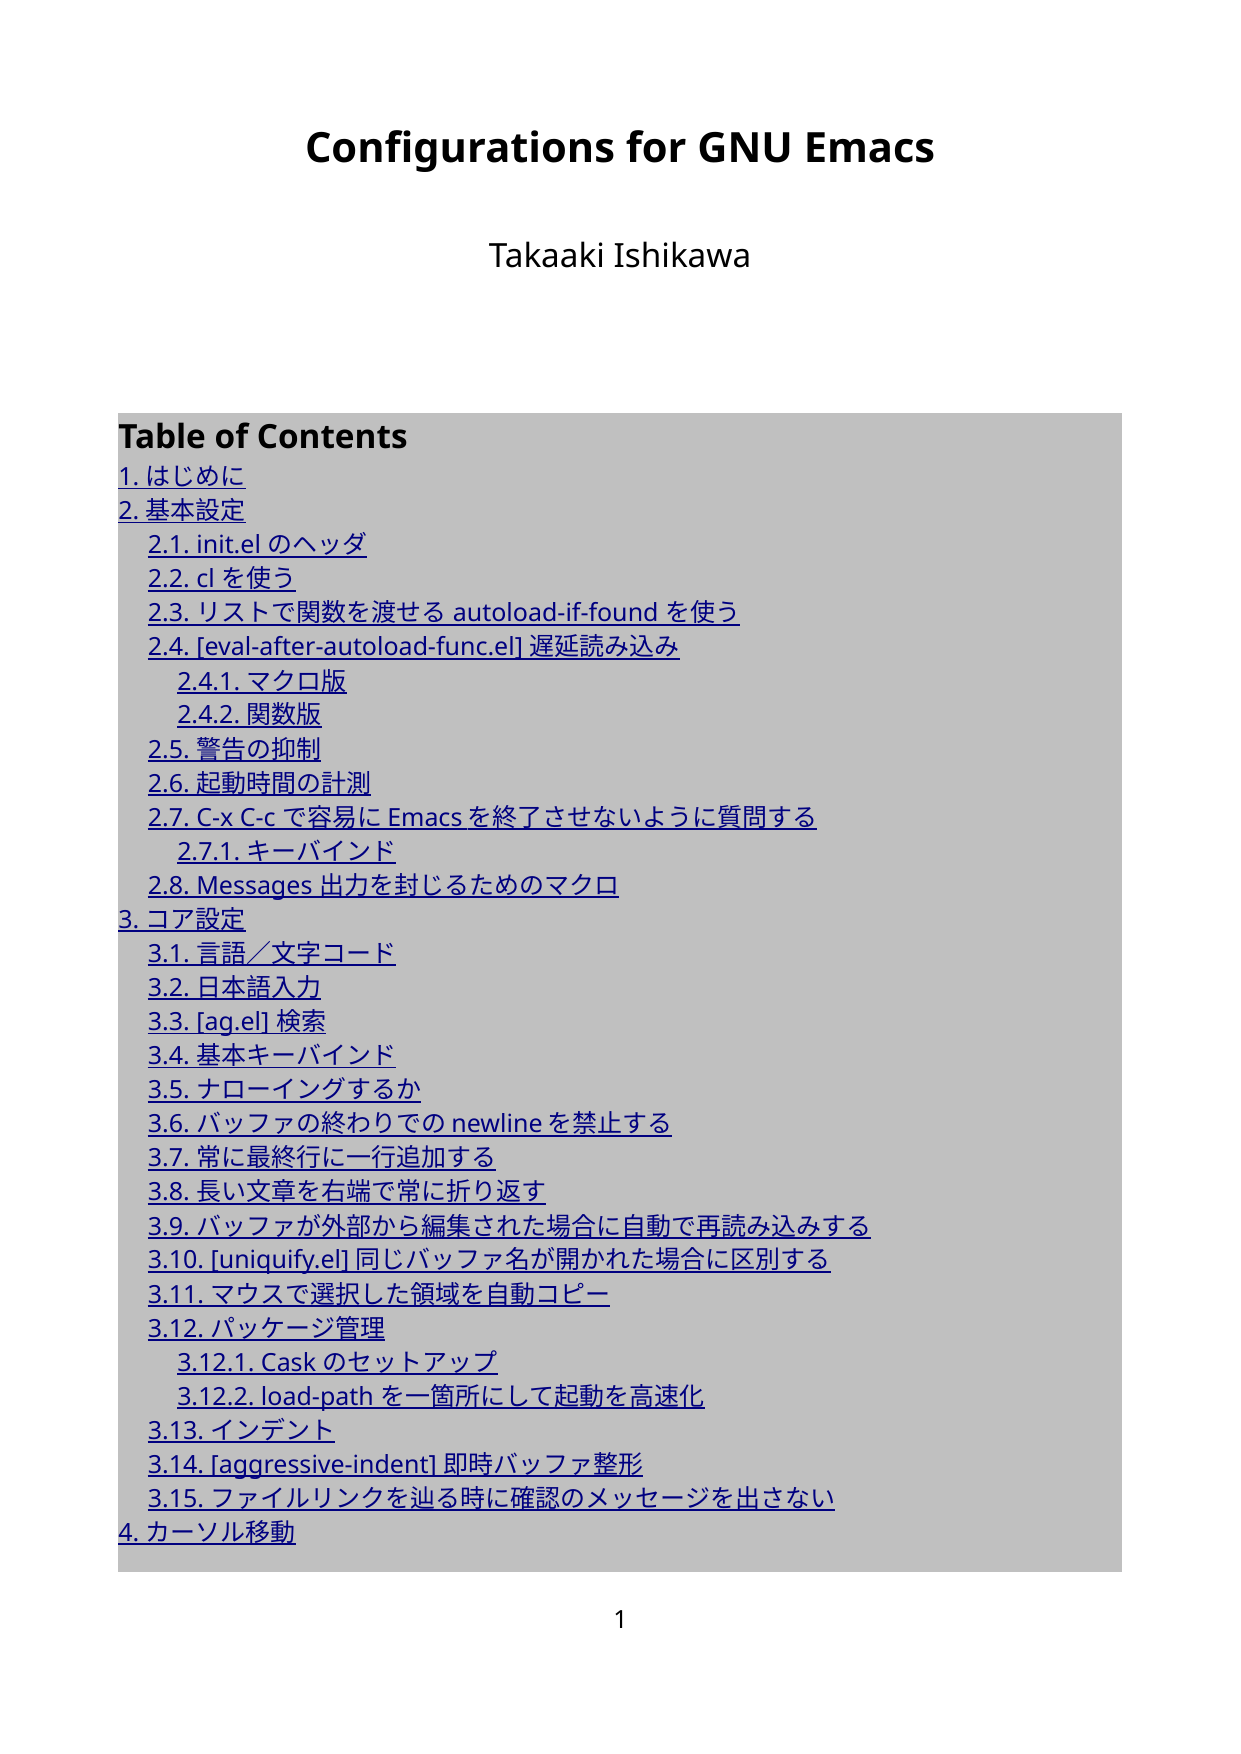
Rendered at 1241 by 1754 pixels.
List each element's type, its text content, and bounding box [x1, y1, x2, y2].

text 3.10. [uniquify.el] 同じバッファ名が開かれた場合に区別する [148, 1242, 1122, 1276]
text 3.8. 長い文章を右端で常に折り返す [148, 1174, 1122, 1208]
subtitle Takaaki Ishikawa [118, 232, 1122, 277]
text 2.3. リストで関数を渡せる autoload-if-found を使う [148, 595, 1122, 629]
text 2.4.2. 関数版 [177, 697, 1122, 731]
text 2.5. 警告の抑制 [148, 731, 1122, 765]
text 3.12. パッケージ管理 [148, 1310, 1122, 1344]
text 2.8. Messages 出力を封じるためのマクロ [148, 867, 1122, 902]
text 3.11. マウスで選択した領域を自動コピー [148, 1276, 1122, 1310]
text 2.7.1. キーバインド [177, 833, 1122, 867]
text 1. はじめに [118, 459, 1122, 493]
text 3.13. インデント [148, 1412, 1122, 1447]
title Configurations for GNU Emacs [118, 118, 1122, 175]
text 2.2. cl を使う [148, 561, 1122, 595]
text 3.4. 基本キーバインド [148, 1038, 1122, 1072]
text 3.14. [aggressive-indent] 即時バッファ整形 [148, 1447, 1122, 1481]
text 2. 基本設定 [118, 493, 1122, 527]
text 2.6. 起動時間の計測 [148, 765, 1122, 799]
text 3.5. ナローイングするか [148, 1072, 1122, 1106]
text 4. カーソル移動 [118, 1515, 1122, 1549]
subtitle Table of Contents [118, 413, 1122, 459]
text 2.4. [eval-after-autoload-func.el] 遅延読み込み [148, 629, 1122, 663]
text 3.1. 言語／文字コード [148, 936, 1122, 970]
text 3.2. 日本語入力 [148, 970, 1122, 1004]
text 3.3. [ag.el] 検索 [148, 1004, 1122, 1038]
text 3.9. バッファが外部から編集された場合に自動で再読み込みする [148, 1208, 1122, 1242]
text 2.7. C-x C-c で容易にEmacsを終了させないように質問する [148, 799, 1122, 833]
text 2.1. init.el のヘッダ [148, 527, 1122, 561]
text 3.7. 常に最終行に一行追加する [148, 1140, 1122, 1174]
text 3. コア設定 [118, 902, 1122, 936]
text 3.15. ファイルリンクを辿る時に確認のメッセージを出さない [148, 1481, 1122, 1515]
text 3.6. バッファの終わりでのnewlineを禁止する [148, 1106, 1122, 1140]
text 3.12.1. Cask のセットアップ [177, 1344, 1122, 1378]
text 2.4.1. マクロ版 [177, 663, 1122, 697]
text 3.12.2. load-path を一箇所にして起動を高速化 [177, 1378, 1122, 1412]
